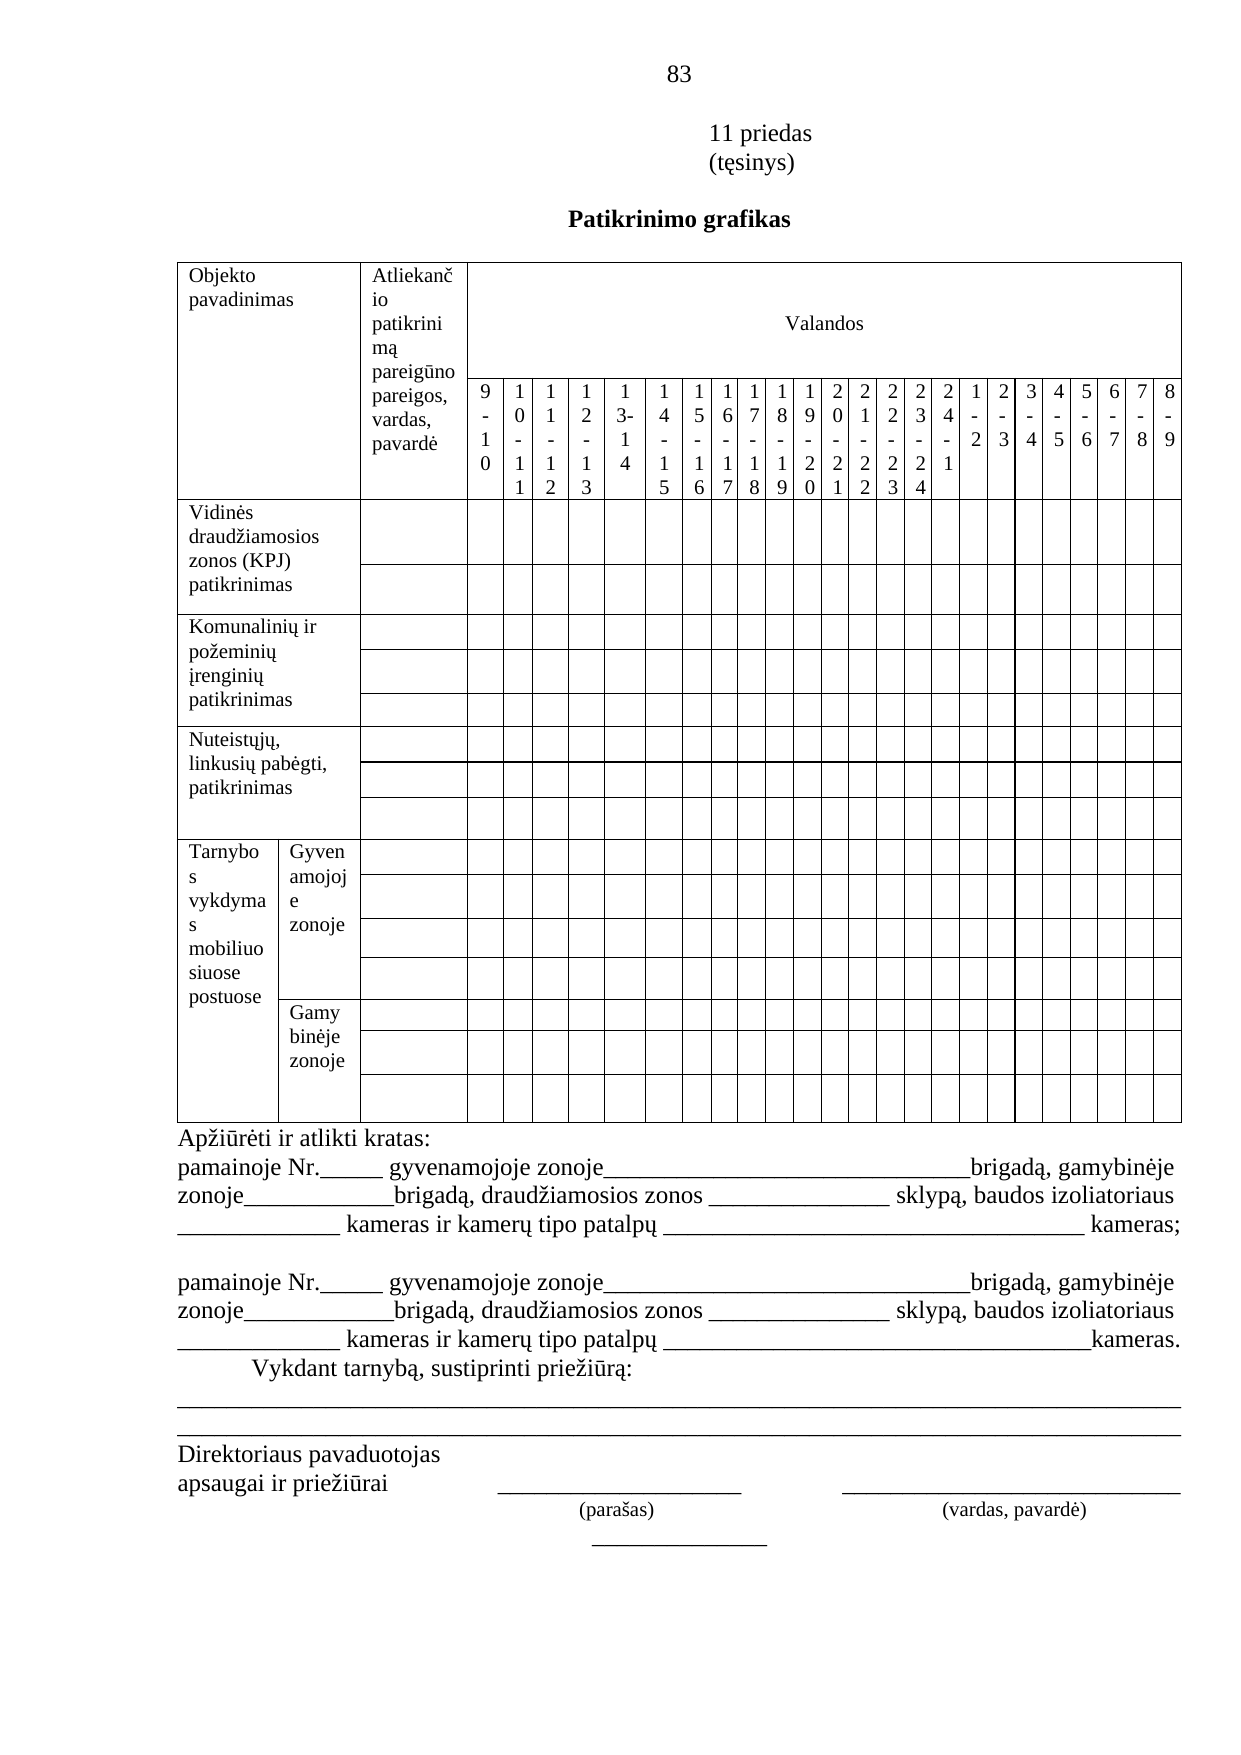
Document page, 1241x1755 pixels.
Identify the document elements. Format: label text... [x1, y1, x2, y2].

table_cell [569, 1000, 604, 1030]
table_cell [361, 650, 467, 693]
table_cell [361, 1075, 467, 1122]
text (parašas) (vardas, pavardė) [177, 1497, 1181, 1521]
table_cell [822, 615, 848, 649]
table_cell [905, 615, 931, 649]
table_cell [1126, 500, 1153, 563]
table_cell Nuteistųjų, linkusių pabėgti, patikrinimas [178, 727, 360, 838]
table_cell [766, 798, 793, 838]
table_cell [988, 1000, 1014, 1030]
table_cell [533, 763, 568, 797]
table_cell [1071, 798, 1097, 838]
text zonoje____________brigadą, draudžiamosios zonos sklypą, baudos izoliatoriaus [177, 1295, 1181, 1324]
table_cell [849, 1075, 876, 1122]
table_cell [504, 500, 532, 563]
table_cell [1071, 919, 1097, 957]
table_cell [605, 1000, 645, 1030]
table_cell [960, 875, 987, 918]
table_cell [1043, 1031, 1070, 1074]
table_cell [468, 1000, 503, 1030]
table_cell [683, 565, 711, 613]
table_cell [683, 615, 711, 649]
table_cell [712, 615, 737, 649]
table_cell [877, 875, 904, 918]
text 11 priedas [177, 118, 1181, 147]
table_cell [646, 727, 682, 761]
table_cell 7-8 [1126, 379, 1153, 499]
table_cell [712, 565, 737, 613]
table_cell [932, 694, 959, 726]
table_cell [766, 727, 793, 761]
table_cell [504, 694, 532, 726]
table_cell [646, 1000, 682, 1030]
table_cell [960, 615, 987, 649]
table_cell [1154, 763, 1181, 797]
table_cell [766, 958, 793, 999]
table_cell [504, 1075, 532, 1122]
text _____________ kameras ir kamerų tipo patalpų kameras; [177, 1209, 1181, 1238]
table_cell [766, 919, 793, 957]
table_cell [605, 798, 645, 838]
table_cell [822, 840, 848, 874]
table_cell 23-24 [905, 379, 931, 499]
table_cell [569, 565, 604, 613]
table_cell [683, 694, 711, 726]
table_cell [1016, 840, 1042, 874]
table_cell [1154, 727, 1181, 761]
table_cell [988, 919, 1014, 957]
table_cell [1016, 650, 1042, 693]
table_cell [794, 875, 821, 918]
table_cell [569, 919, 604, 957]
table_cell [988, 694, 1014, 726]
table_cell [877, 727, 904, 761]
table_cell [988, 840, 1014, 874]
table_cell [533, 840, 568, 874]
table_cell [1043, 798, 1070, 838]
table_cell [1043, 763, 1070, 797]
table_cell [794, 615, 821, 649]
table_cell 15-16 [683, 379, 711, 499]
table_cell [1154, 875, 1181, 918]
table_cell [1126, 840, 1153, 874]
table_cell [504, 840, 532, 874]
table_cell [361, 694, 467, 726]
table_cell [766, 1000, 793, 1030]
table_cell [738, 1075, 765, 1122]
table_cell [361, 919, 467, 957]
table_cell [1126, 798, 1153, 838]
table_cell [1071, 694, 1097, 726]
table_cell [468, 1075, 503, 1122]
table_cell [361, 840, 467, 874]
table_cell [533, 1000, 568, 1030]
table_cell [1098, 919, 1125, 957]
table_cell 11-12 [533, 379, 568, 499]
table_cell [1043, 1000, 1070, 1030]
table_cell [569, 727, 604, 761]
table_cell 8-9 [1154, 379, 1181, 499]
text (tęsinys) [177, 147, 1181, 176]
table_cell [468, 840, 503, 874]
table_cell [877, 1031, 904, 1074]
table_cell [1098, 1075, 1125, 1122]
table_cell [738, 1000, 765, 1030]
table_cell [960, 565, 987, 613]
table_cell [960, 650, 987, 693]
table_cell [1016, 919, 1042, 957]
table_cell [1016, 1075, 1042, 1122]
table_cell [849, 763, 876, 797]
table_cell [646, 615, 682, 649]
table_cell [849, 1000, 876, 1030]
table_cell [738, 650, 765, 693]
table_cell [504, 798, 532, 838]
table_cell [738, 763, 765, 797]
table_cell [877, 694, 904, 726]
table_cell [794, 650, 821, 693]
table_cell [569, 650, 604, 693]
table_cell [683, 763, 711, 797]
table_cell [1098, 958, 1125, 999]
table_cell [794, 694, 821, 726]
table_cell [1043, 650, 1070, 693]
table_cell [766, 840, 793, 874]
table_cell [468, 500, 503, 563]
table_cell [1098, 727, 1125, 761]
table_cell [605, 1031, 645, 1074]
table_cell [960, 958, 987, 999]
table_cell [1071, 840, 1097, 874]
table_cell [605, 615, 645, 649]
table_cell [794, 1075, 821, 1122]
table_cell [932, 650, 959, 693]
table_cell [905, 840, 931, 874]
table_cell [822, 919, 848, 957]
table_cell [683, 1075, 711, 1122]
table_cell [605, 565, 645, 613]
table_cell [1126, 650, 1153, 693]
table_cell [849, 798, 876, 838]
table_cell [1126, 694, 1153, 726]
table_cell [905, 919, 931, 957]
table_cell [738, 727, 765, 761]
table_cell [738, 875, 765, 918]
table_cell [533, 694, 568, 726]
table_cell [1154, 650, 1181, 693]
table_cell [468, 694, 503, 726]
table_cell [468, 615, 503, 649]
table_cell [822, 500, 848, 563]
table_cell [1016, 565, 1042, 613]
table_cell [988, 958, 1014, 999]
table_cell [932, 919, 959, 957]
table_cell [605, 919, 645, 957]
table_cell [1043, 727, 1070, 761]
table_cell [504, 615, 532, 649]
table_cell [605, 1075, 645, 1122]
table_cell [960, 1031, 987, 1074]
table_cell [932, 958, 959, 999]
table_cell [849, 694, 876, 726]
table_cell [683, 919, 711, 957]
table_cell [905, 1000, 931, 1030]
table_cell [1126, 1000, 1153, 1030]
table_cell [504, 958, 532, 999]
table_cell [646, 875, 682, 918]
table_cell 6-7 [1098, 379, 1125, 499]
table_cell [468, 763, 503, 797]
table_cell [794, 919, 821, 957]
table_cell [504, 763, 532, 797]
table_cell [605, 763, 645, 797]
table_cell [822, 650, 848, 693]
table_cell [361, 565, 467, 613]
table_cell 12-13 [569, 379, 604, 499]
table_cell [1126, 919, 1153, 957]
table_cell [905, 875, 931, 918]
table_cell [1126, 565, 1153, 613]
table_cell [877, 650, 904, 693]
table_cell 13-14 [605, 379, 645, 499]
table_cell [468, 565, 503, 613]
table_cell [794, 763, 821, 797]
table_cell [361, 798, 467, 838]
table_cell [738, 1031, 765, 1074]
table_cell [1154, 798, 1181, 838]
table_cell [533, 650, 568, 693]
table_cell [533, 500, 568, 563]
table_cell [849, 500, 876, 563]
table_cell [646, 1031, 682, 1074]
table_cell 21-22 [849, 379, 876, 499]
table_cell [794, 840, 821, 874]
table_cell 9-10 [468, 379, 503, 499]
table_cell [361, 500, 467, 563]
text pamainoje Nr._____ gyvenamojoje zonoje brigadą, gamybinėje [177, 1267, 1181, 1295]
table_cell [1071, 1031, 1097, 1074]
table_cell [1071, 500, 1097, 563]
table_cell [1016, 1031, 1042, 1074]
text Direktoriaus pavaduotojas [177, 1439, 1181, 1468]
table_cell [905, 1075, 931, 1122]
table_cell [1043, 875, 1070, 918]
table_cell [605, 958, 645, 999]
table_cell [1016, 694, 1042, 726]
table_cell [1016, 500, 1042, 563]
table_cell [849, 650, 876, 693]
table_cell [646, 798, 682, 838]
table_cell 14-15 [646, 379, 682, 499]
table_cell [932, 500, 959, 563]
table_cell [712, 1000, 737, 1030]
table_cell [738, 565, 765, 613]
table_cell [1126, 1031, 1153, 1074]
table_cell [849, 840, 876, 874]
text zonoje____________brigadą, draudžiamosios zonos sklypą, baudos izoliatoriaus [177, 1180, 1181, 1209]
table_cell [877, 1075, 904, 1122]
table_cell [1154, 1031, 1181, 1074]
table_cell [905, 1031, 931, 1074]
table_cell [361, 615, 467, 649]
table_cell [849, 919, 876, 957]
table_cell [960, 1000, 987, 1030]
table_cell [1098, 1031, 1125, 1074]
table_cell [988, 763, 1014, 797]
table_cell [905, 650, 931, 693]
table_cell [988, 727, 1014, 761]
table_cell [960, 798, 987, 838]
table_cell 16-17 [712, 379, 737, 499]
table_cell [738, 615, 765, 649]
table_cell [646, 1075, 682, 1122]
table_cell [877, 1000, 904, 1030]
table_cell [504, 919, 532, 957]
table_cell [1016, 958, 1042, 999]
table_cell [468, 875, 503, 918]
table_cell [1098, 615, 1125, 649]
table_cell [1154, 840, 1181, 874]
table_cell [569, 958, 604, 999]
table_cell [1071, 958, 1097, 999]
table_cell 2-3 [988, 379, 1014, 499]
table_cell [905, 798, 931, 838]
table_cell [988, 500, 1014, 563]
table_cell [849, 615, 876, 649]
table_cell [822, 694, 848, 726]
table_cell [712, 958, 737, 999]
table_cell [822, 958, 848, 999]
table_cell [504, 650, 532, 693]
table_cell [1043, 615, 1070, 649]
table_cell [988, 875, 1014, 918]
table_cell [766, 650, 793, 693]
table_cell [932, 615, 959, 649]
table_cell [1071, 727, 1097, 761]
table_cell [1126, 615, 1153, 649]
table_cell [960, 919, 987, 957]
table_cell [822, 1031, 848, 1074]
table_cell [1126, 763, 1153, 797]
table_cell [712, 727, 737, 761]
table_cell [468, 798, 503, 838]
table_cell [960, 694, 987, 726]
table_cell [932, 565, 959, 613]
table_cell [877, 565, 904, 613]
table_cell [712, 919, 737, 957]
table_cell [569, 1075, 604, 1122]
table_cell 10-11 [504, 379, 532, 499]
table_cell [1098, 565, 1125, 613]
table_cell [468, 650, 503, 693]
table_cell [1071, 1000, 1097, 1030]
table_cell [1154, 1000, 1181, 1030]
table_cell [1154, 919, 1181, 957]
table_cell [569, 694, 604, 726]
table_cell [605, 650, 645, 693]
table_cell [683, 840, 711, 874]
table_cell [1126, 727, 1153, 761]
table_cell [468, 958, 503, 999]
table_cell [1098, 500, 1125, 563]
table_cell [712, 840, 737, 874]
table_cell [683, 958, 711, 999]
table_cell [361, 1031, 467, 1074]
table_cell [877, 798, 904, 838]
table_cell [932, 727, 959, 761]
table_cell [504, 1000, 532, 1030]
table_cell [361, 1000, 467, 1030]
table_cell [738, 958, 765, 999]
table_cell [766, 694, 793, 726]
table_header Valandos [468, 263, 1181, 377]
table_cell [569, 875, 604, 918]
text pamainoje Nr._____ gyvenamojoje zonoje brigadą, gamybinėje [177, 1152, 1181, 1180]
table_cell [605, 875, 645, 918]
table_cell [822, 565, 848, 613]
table_cell [988, 565, 1014, 613]
table_header Atliekančio patikrinimą pareigūno pareigos, vardas, pavardė [361, 263, 467, 499]
table_cell [533, 798, 568, 838]
table_cell [1043, 958, 1070, 999]
table_cell [1016, 727, 1042, 761]
table_cell [1098, 840, 1125, 874]
table_cell [905, 565, 931, 613]
table_cell [1016, 763, 1042, 797]
text ______________ [177, 1521, 1181, 1549]
table_cell [1154, 615, 1181, 649]
table_cell [905, 694, 931, 726]
table_cell [766, 875, 793, 918]
table_cell 17-18 [738, 379, 765, 499]
table_cell [569, 763, 604, 797]
table_cell [960, 727, 987, 761]
table_cell [822, 727, 848, 761]
table_cell [712, 1031, 737, 1074]
table_cell [646, 919, 682, 957]
table_cell Vidinės draudžiamosios zonos (KPJ) patikrinimas [178, 500, 360, 613]
table_cell [1154, 958, 1181, 999]
table_cell [468, 1031, 503, 1074]
table_cell [849, 875, 876, 918]
table_cell [1071, 1075, 1097, 1122]
table_cell 1-2 [960, 379, 987, 499]
table_cell [712, 763, 737, 797]
table_cell [1154, 694, 1181, 726]
table_cell [849, 727, 876, 761]
table_cell [1098, 1000, 1125, 1030]
table_cell [533, 875, 568, 918]
table_cell [683, 798, 711, 838]
table_cell [361, 958, 467, 999]
table_cell [468, 919, 503, 957]
table_cell [877, 615, 904, 649]
table_cell [794, 798, 821, 838]
table_cell [738, 500, 765, 563]
text _____________ kameras ir kamerų tipo patalpų kameras. [177, 1324, 1181, 1353]
table_cell [712, 694, 737, 726]
table_cell [683, 1031, 711, 1074]
table_cell [504, 565, 532, 613]
table_cell [960, 840, 987, 874]
table_cell [361, 763, 467, 797]
table_cell [960, 1075, 987, 1122]
table_cell [766, 763, 793, 797]
table_cell [932, 1000, 959, 1030]
table_cell [646, 958, 682, 999]
table_cell [932, 840, 959, 874]
table_cell [1071, 565, 1097, 613]
table_cell [905, 500, 931, 563]
table_cell [794, 1031, 821, 1074]
table_cell 20-21 [822, 379, 848, 499]
table_cell [1154, 565, 1181, 613]
table_cell [605, 727, 645, 761]
table_cell Komunalinių ir požeminių įrenginių patikrinimas [178, 615, 360, 726]
table_cell [905, 958, 931, 999]
table_cell [932, 1031, 959, 1074]
table_cell [533, 565, 568, 613]
text Vykdant tarnybą, sustiprinti priežiūrą: [177, 1353, 1181, 1382]
table_cell [533, 727, 568, 761]
table_cell [822, 1000, 848, 1030]
table_cell [1043, 565, 1070, 613]
table_cell Tarnybos vykdymas mobiliuosiuose postuose [178, 840, 278, 1122]
table_cell [646, 565, 682, 613]
table_cell [646, 500, 682, 563]
table_cell [849, 565, 876, 613]
table_cell [1071, 763, 1097, 797]
table_cell [738, 798, 765, 838]
table_cell [1016, 875, 1042, 918]
table_cell [822, 763, 848, 797]
table_cell [766, 565, 793, 613]
table_cell [1043, 919, 1070, 957]
table_cell [1126, 1075, 1153, 1122]
table_cell 19-20 [794, 379, 821, 499]
table_cell [988, 615, 1014, 649]
table_cell [1098, 798, 1125, 838]
table_cell [1126, 958, 1153, 999]
table_cell [905, 727, 931, 761]
table_cell Gamybinėje zonoje [279, 1000, 360, 1122]
table_cell [738, 694, 765, 726]
table_cell [766, 1031, 793, 1074]
table_cell [569, 615, 604, 649]
table_cell [533, 919, 568, 957]
table_cell [849, 1031, 876, 1074]
table_cell [468, 727, 503, 761]
table_cell [766, 615, 793, 649]
table_cell [822, 875, 848, 918]
table_cell [932, 875, 959, 918]
table_cell 4-5 [1043, 379, 1070, 499]
table_cell [1098, 875, 1125, 918]
table_cell [905, 763, 931, 797]
table_cell [960, 763, 987, 797]
table_cell [877, 763, 904, 797]
table_cell [683, 727, 711, 761]
table_cell [712, 1075, 737, 1122]
table_cell [822, 1075, 848, 1122]
table_cell [1043, 694, 1070, 726]
table_cell [849, 958, 876, 999]
table_cell [877, 840, 904, 874]
table_cell 3-4 [1016, 379, 1042, 499]
table_cell [646, 650, 682, 693]
table_cell [766, 1075, 793, 1122]
table_cell [712, 500, 737, 563]
table_cell 5-6 [1071, 379, 1097, 499]
table_cell [766, 500, 793, 563]
table_cell [738, 840, 765, 874]
table_cell [794, 958, 821, 999]
table_cell [569, 798, 604, 838]
table_cell Gyvenamojoje zonoje [279, 840, 360, 999]
table_cell [1016, 615, 1042, 649]
table_cell [605, 500, 645, 563]
table_cell [822, 798, 848, 838]
table_cell [605, 840, 645, 874]
table_cell [877, 958, 904, 999]
table_cell [569, 1031, 604, 1074]
table_cell [504, 727, 532, 761]
table_cell [877, 919, 904, 957]
table_cell [794, 1000, 821, 1030]
table_cell [1043, 500, 1070, 563]
table_cell [794, 727, 821, 761]
table_cell [504, 875, 532, 918]
table_cell [1154, 1075, 1181, 1122]
table_cell [1126, 875, 1153, 918]
table_cell [569, 500, 604, 563]
table_cell [683, 650, 711, 693]
table_cell [1154, 500, 1181, 563]
table_cell [1071, 615, 1097, 649]
table_cell [683, 1000, 711, 1030]
text apsaugai ir priežiūrai [177, 1468, 1181, 1497]
table_header Objekto pavadinimas [178, 263, 360, 499]
table_cell [1071, 875, 1097, 918]
table_cell [533, 1031, 568, 1074]
table_cell [646, 694, 682, 726]
table_cell [988, 650, 1014, 693]
table_cell [1098, 694, 1125, 726]
table_cell [1016, 798, 1042, 838]
table_cell 24-1 [932, 379, 959, 499]
table_cell [960, 500, 987, 563]
table_cell [533, 615, 568, 649]
table_cell [1016, 1000, 1042, 1030]
table_cell [569, 840, 604, 874]
table_cell [988, 1031, 1014, 1074]
table_cell [533, 958, 568, 999]
table_cell [361, 875, 467, 918]
table_cell [712, 650, 737, 693]
table_cell [738, 919, 765, 957]
table_cell [605, 694, 645, 726]
table_cell 18-19 [766, 379, 793, 499]
table_cell [1071, 650, 1097, 693]
table_cell [794, 500, 821, 563]
table_cell 22-23 [877, 379, 904, 499]
text Apžiūrėti ir atlikti kratas: [177, 1123, 1181, 1152]
table_cell [683, 500, 711, 563]
table_cell [932, 798, 959, 838]
table_cell [932, 1075, 959, 1122]
table_cell [988, 1075, 1014, 1122]
text Patikrinimo grafikas [177, 204, 1181, 233]
table_cell [1043, 840, 1070, 874]
table_cell [1043, 1075, 1070, 1122]
table_cell [504, 1031, 532, 1074]
table_cell [683, 875, 711, 918]
table_cell [1098, 763, 1125, 797]
table_cell [361, 727, 467, 761]
table_cell [646, 840, 682, 874]
table_cell [1098, 650, 1125, 693]
table_cell [533, 1075, 568, 1122]
table_cell [712, 875, 737, 918]
table_cell [988, 798, 1014, 838]
table_cell [646, 763, 682, 797]
table_cell [794, 565, 821, 613]
table_cell [712, 798, 737, 838]
table_cell [932, 763, 959, 797]
table_cell [877, 500, 904, 563]
